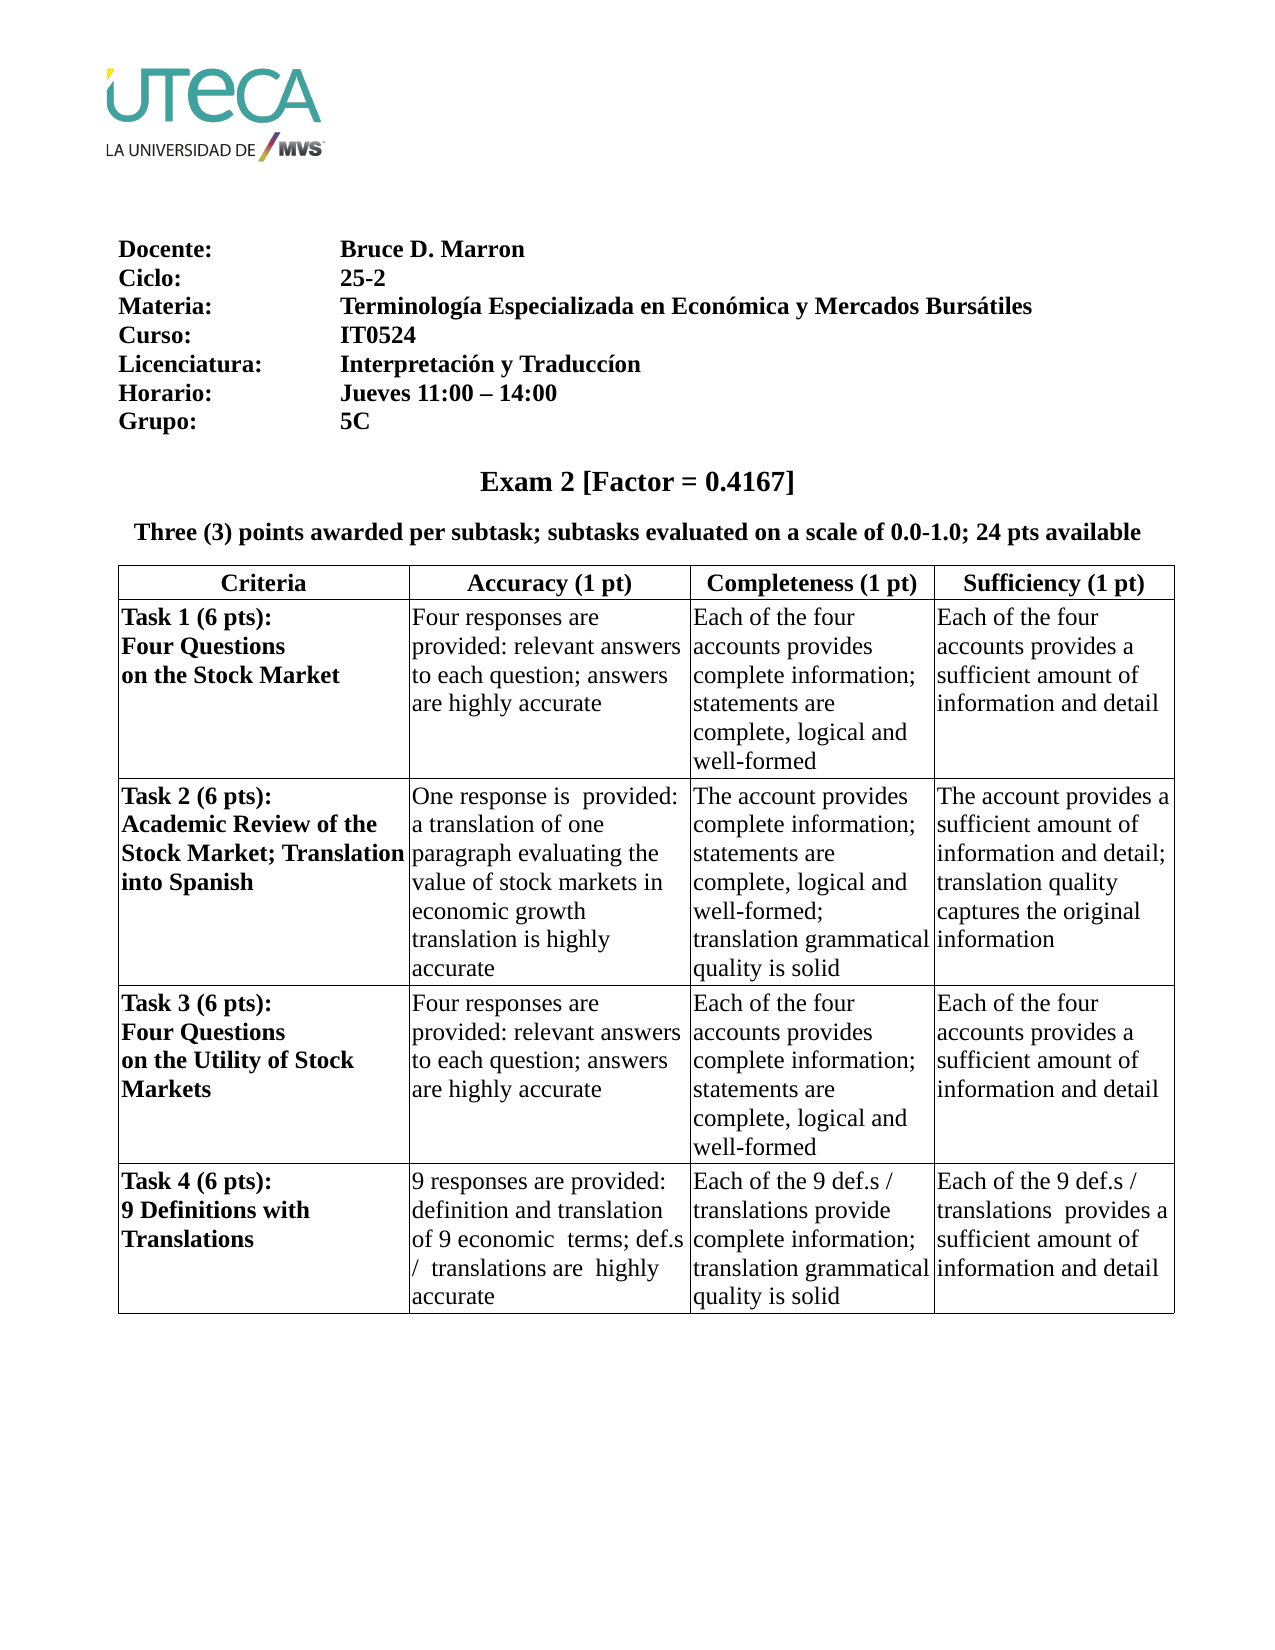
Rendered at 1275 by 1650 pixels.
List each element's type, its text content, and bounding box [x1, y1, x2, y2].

table_cell Each of the four accounts provides complete information; statements are complete, logical and well-formed [691, 600, 934, 778]
table_cell 9 responses are provided: definition and translation of 9 economic terms; def.s / translations are highly accurate [410, 1164, 690, 1313]
table_cell The account provides a sufficient amount of information and detail; translation quality captures the original information [935, 779, 1174, 985]
table_cell Task 1 (6 pts): Four Questions on the Stock Market [119, 600, 409, 778]
table_cell Each of the 9 def.s / translations provides a sufficient amount of information and detail [935, 1164, 1174, 1313]
text Materia: Terminología Especializada en Económica y Mercados Bursátiles [118, 291, 1157, 320]
text Horario: Jueves 11:00 – 14:00 [118, 378, 1157, 406]
table_cell Four responses are provided: relevant answers to each question; answers are highly accurate [410, 986, 690, 1163]
text Docente: Bruce D. Marron [118, 234, 1157, 263]
table_cell Each of the four accounts provides complete information; statements are complete, logical and well-formed [691, 986, 934, 1163]
text Curso: IT0524 [118, 320, 1157, 349]
table_header Criteria [119, 566, 409, 599]
table_header Sufficiency (1 pt) [935, 566, 1174, 599]
table_cell Four responses are provided: relevant answers to each question; answers are highly accurate [410, 600, 690, 778]
table_header Accuracy (1 pt) [410, 566, 690, 599]
table_cell Task 3 (6 pts): Four Questions on the Utility of Stock Markets [119, 986, 409, 1163]
table_header Completeness (1 pt) [691, 566, 934, 599]
table_cell Each of the four accounts provides a sufficient amount of information and detail [935, 600, 1174, 778]
text Licenciatura: Interpretación y Traduccíon [118, 349, 1157, 378]
text Ciclo: 25-2 [118, 263, 1157, 291]
picture [104, 64, 328, 166]
table_cell Each of the four accounts provides a sufficient amount of information and detail [935, 986, 1174, 1163]
table_cell Task 2 (6 pts): Academic Review of the Stock Market; Translation into Spanish [119, 779, 409, 985]
text Three (3) points awarded per subtask; subtasks evaluated on a scale of 0.0-1.0; 24 pts available [118, 517, 1157, 546]
text Grupo: 5C [118, 406, 1157, 435]
table_cell The account provides complete information; statements are complete, logical and well-formed; translation grammatical quality is solid [691, 779, 934, 985]
table_cell Task 4 (6 pts): 9 Definitions with Translations [119, 1164, 409, 1313]
table_cell Each of the 9 def.s / translations provide complete information; translation grammatical quality is solid [691, 1164, 934, 1313]
text Exam 2 [Factor = 0.4167] [118, 464, 1157, 497]
table_cell One response is provided: a translation of one paragraph evaluating the value of stock markets in economic growth translation is highly accurate [410, 779, 690, 985]
